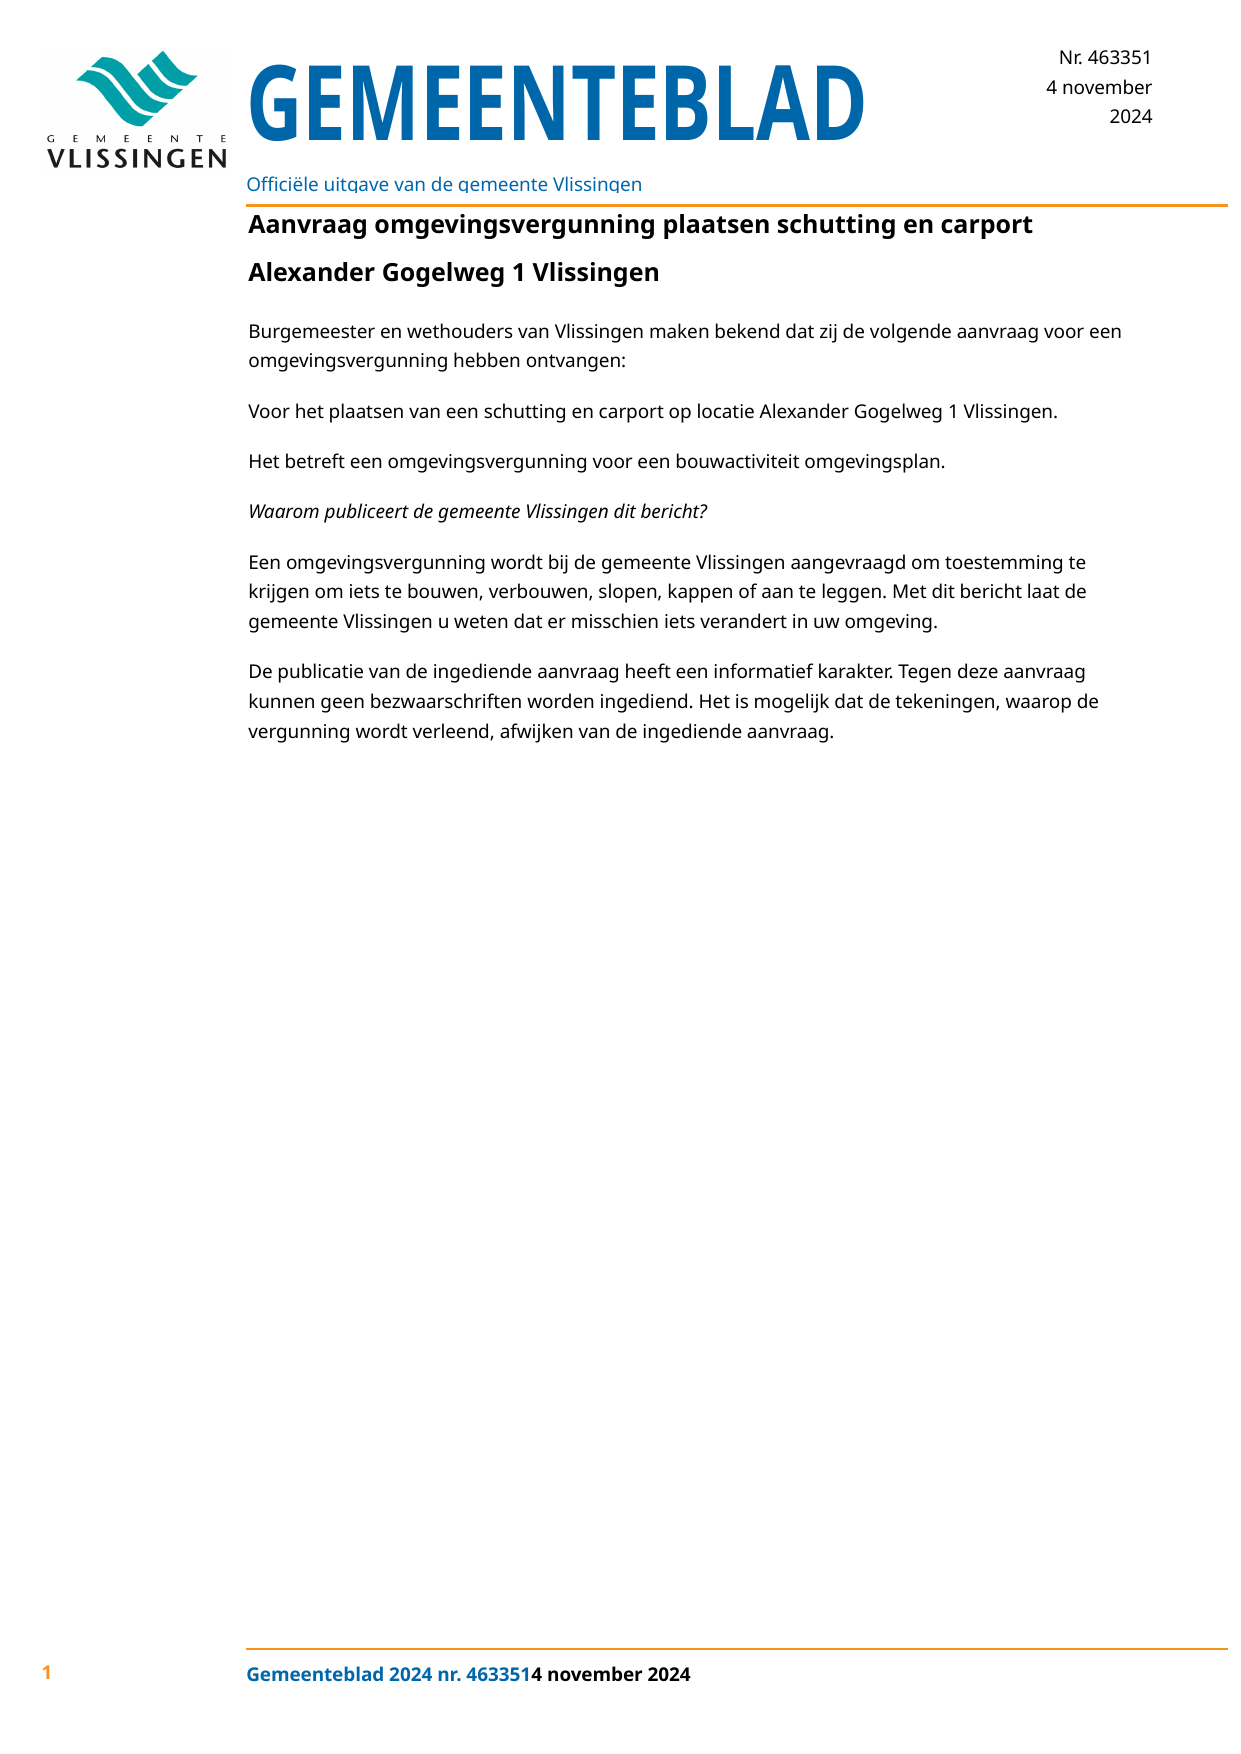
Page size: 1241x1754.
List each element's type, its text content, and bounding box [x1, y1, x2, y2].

text Aanvraag omgevingsvergunning plaatsen schutting en carport Alexander Gogelweg 1 Vlissingen [248, 207, 1152, 288]
text Burgemeester en wethouders van Vlissingen maken bekend dat zij de volgende aanvraag voor een omgevingsvergunning hebben ontvangen: [248, 318, 1152, 373]
picture [41, 47, 231, 172]
text Het betreft een omgevingsvergunning voor een bouwactiviteit omgevingsplan. [248, 448, 1152, 474]
text De publicatie van de ingediende aanvraag heeft een informatief karakter. Tegen deze aanvraag kunnen geen bezwaarschriften worden ingediend. Het is mogelijk dat de tekeningen, waarop de vergunning wordt verleend, afwijken van de ingediende aanvraag. [248, 659, 1152, 744]
text Voor het plaatsen van een schutting en carport op locatie Alexander Gogelweg 1 Vlissingen. [248, 398, 1152, 424]
text Een omgevingsvergunning wordt bij de gemeente Vlissingen aangevraagd om toestemming te krijgen om iets te bouwen, verbouwen, slopen, kappen of aan te leggen. Met dit bericht laat de gemeente Vlissingen u weten dat er misschien iets verandert in uw omgeving. [248, 549, 1152, 634]
text Waarom publiceert de gemeente Vlissingen dit bericht? [248, 499, 1152, 524]
